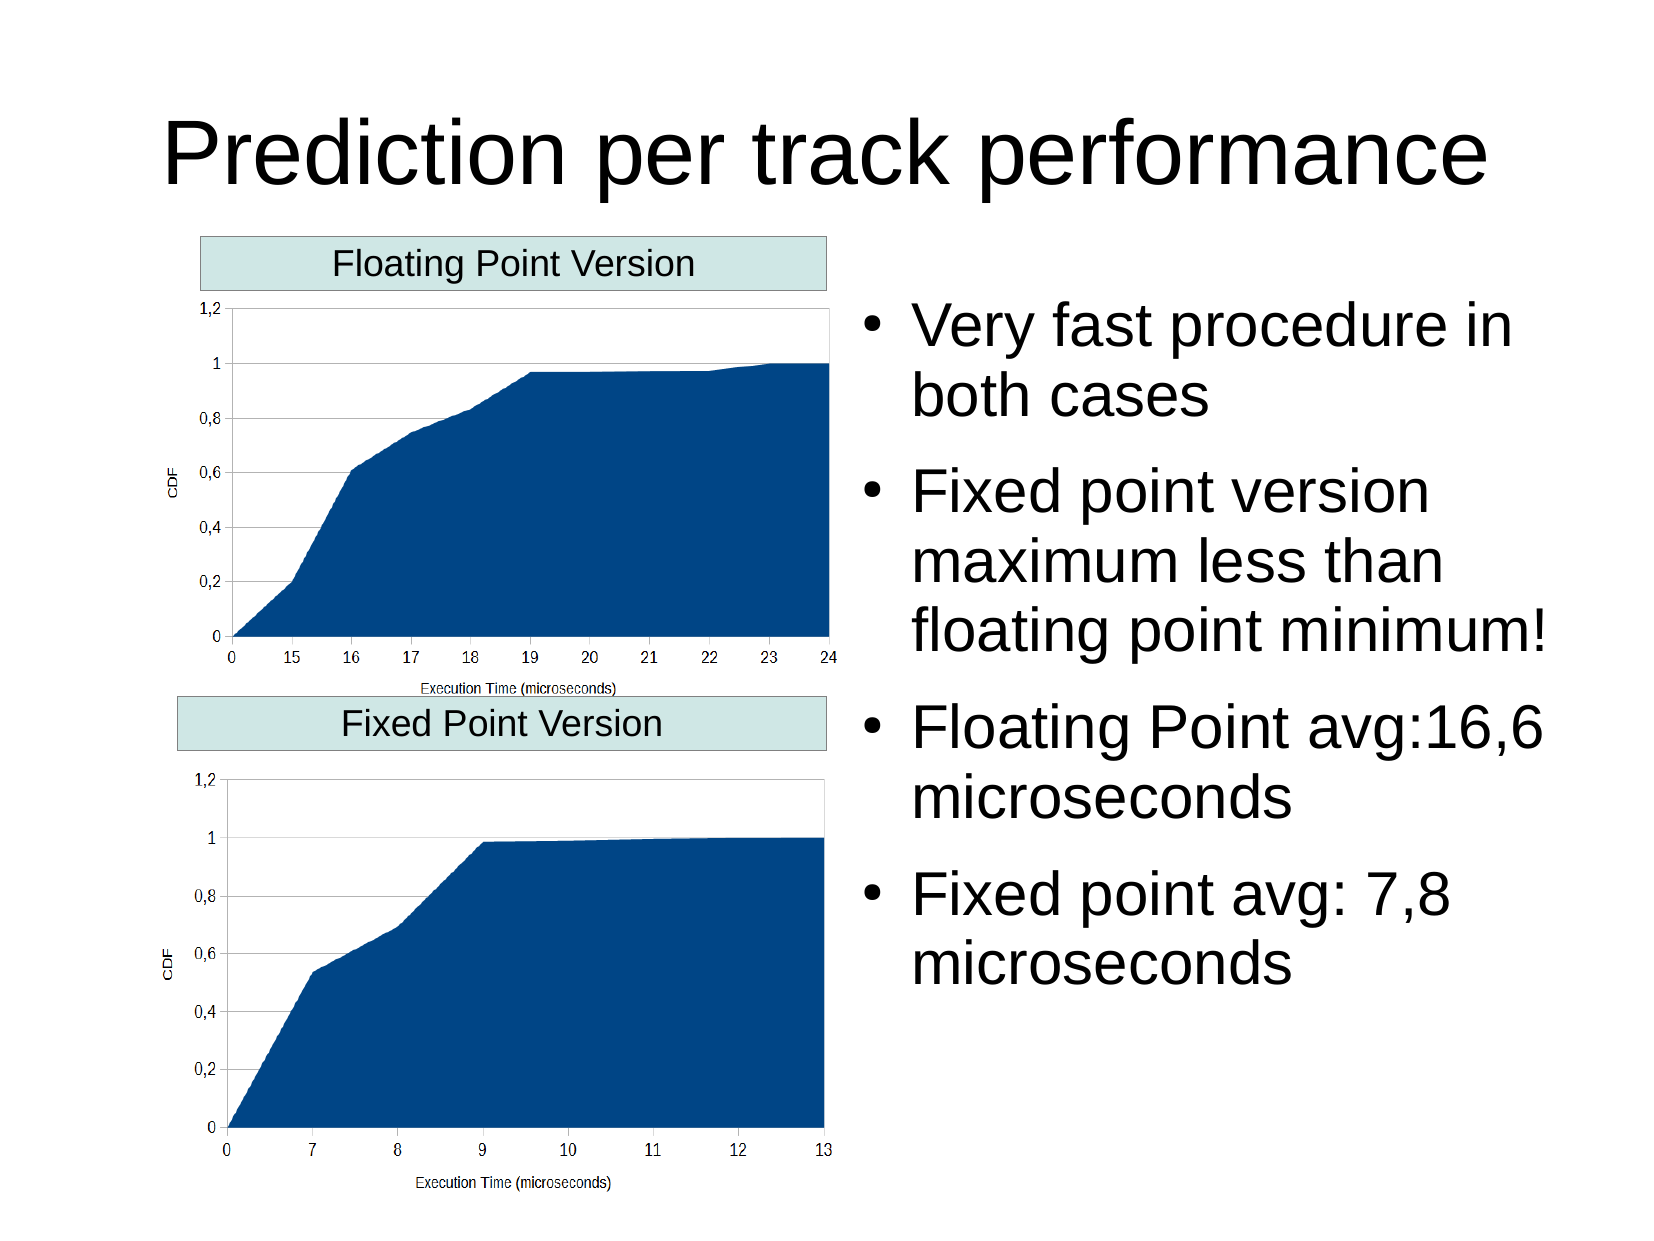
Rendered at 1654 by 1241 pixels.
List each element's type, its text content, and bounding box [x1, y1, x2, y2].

text_box Floating Point Version [200, 236, 827, 291]
title Prediction per track performance [82, 49, 1571, 257]
picture [140, 290, 845, 721]
picture [135, 760, 846, 1217]
text_box Fixed Point Version [177, 696, 827, 751]
list Very fast procedure in both cases Fixed point version maximum less than floating point minimum! Floating Point avg:16,6 microseconds Fixed point avg: 7,8 microseconds [845, 290, 1572, 1010]
